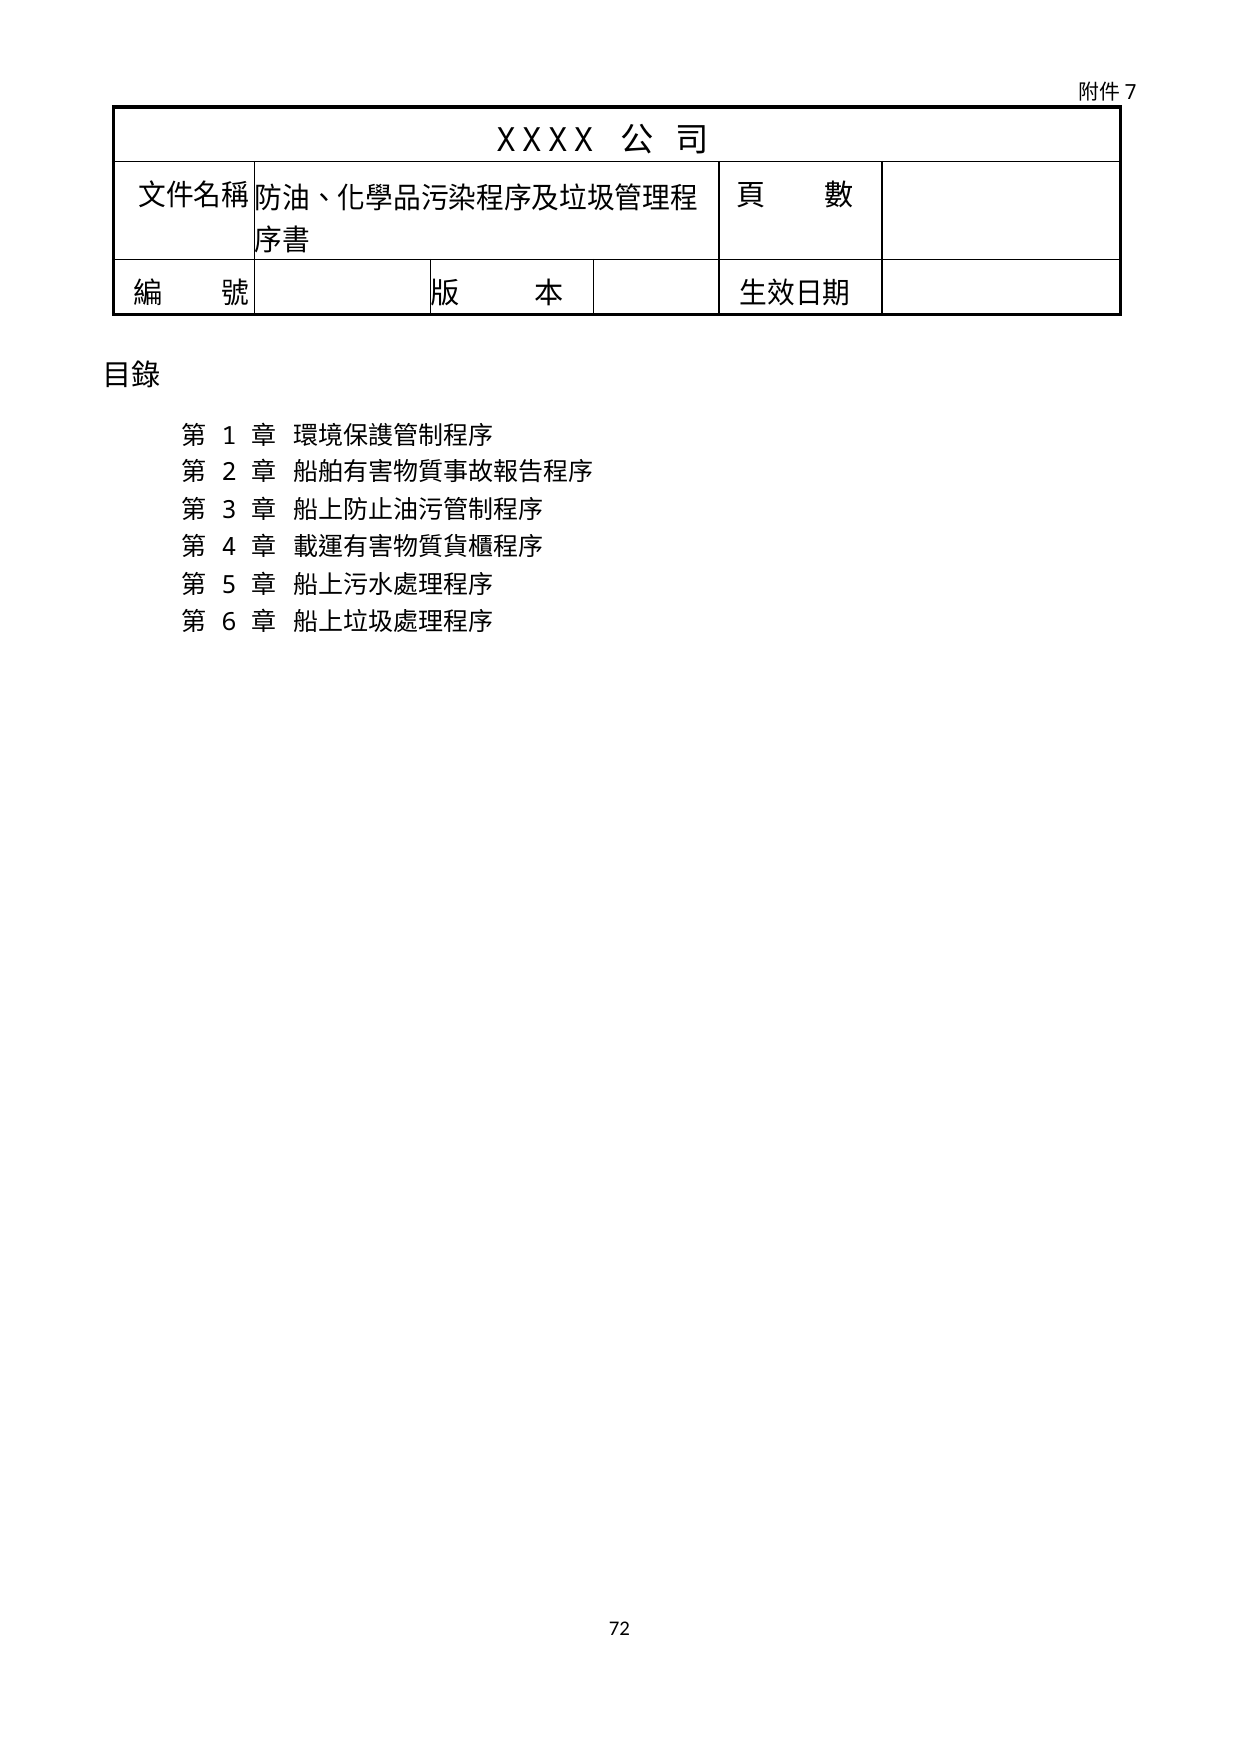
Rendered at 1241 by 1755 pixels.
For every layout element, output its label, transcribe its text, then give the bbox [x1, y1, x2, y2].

table_cell [594, 260, 718, 313]
table_cell [883, 260, 1119, 313]
table_cell 4 章 [218, 531, 293, 568]
table_cell 防油、化學品污染程序及垃圾管理程序書 [255, 162, 718, 259]
table_cell [883, 162, 1119, 259]
table_cell [177, 643, 218, 674]
table_cell 2 章 [218, 456, 293, 493]
table_cell [293, 643, 615, 674]
table_cell 版 本 [431, 260, 593, 313]
table_cell 船上污水處理程序 [293, 568, 615, 606]
table_cell 生效日期 [720, 260, 881, 313]
table_cell 第 [177, 493, 218, 531]
table_cell [255, 260, 430, 313]
table_cell 船上垃圾處理程序 [293, 606, 615, 643]
table_cell 3 章 [218, 493, 293, 531]
table_header 第 [177, 424, 218, 456]
table_cell 6 章 [218, 606, 293, 643]
table_cell 編 號 [115, 260, 254, 313]
table_header 環境保謢管制程序 [293, 424, 615, 456]
table_cell 載運有害物質貨櫃程序 [293, 531, 615, 568]
table_cell 船舶有害物質事故報告程序 [293, 456, 615, 493]
table_cell [218, 643, 293, 674]
text 目錄 [102, 354, 1136, 394]
table_header 1 章 [218, 424, 293, 456]
table_cell 第 [177, 456, 218, 493]
table_cell 船上防止油污管制程序 [293, 493, 615, 531]
table_header XXXX 公 司 [115, 109, 1119, 161]
table_cell 第 [177, 531, 218, 568]
table_cell 第 [177, 568, 218, 606]
table_cell 頁 數 [720, 162, 881, 259]
table_cell 第 [177, 606, 218, 643]
table_cell 文件名稱 [115, 162, 254, 259]
table_cell 5 章 [218, 568, 293, 606]
